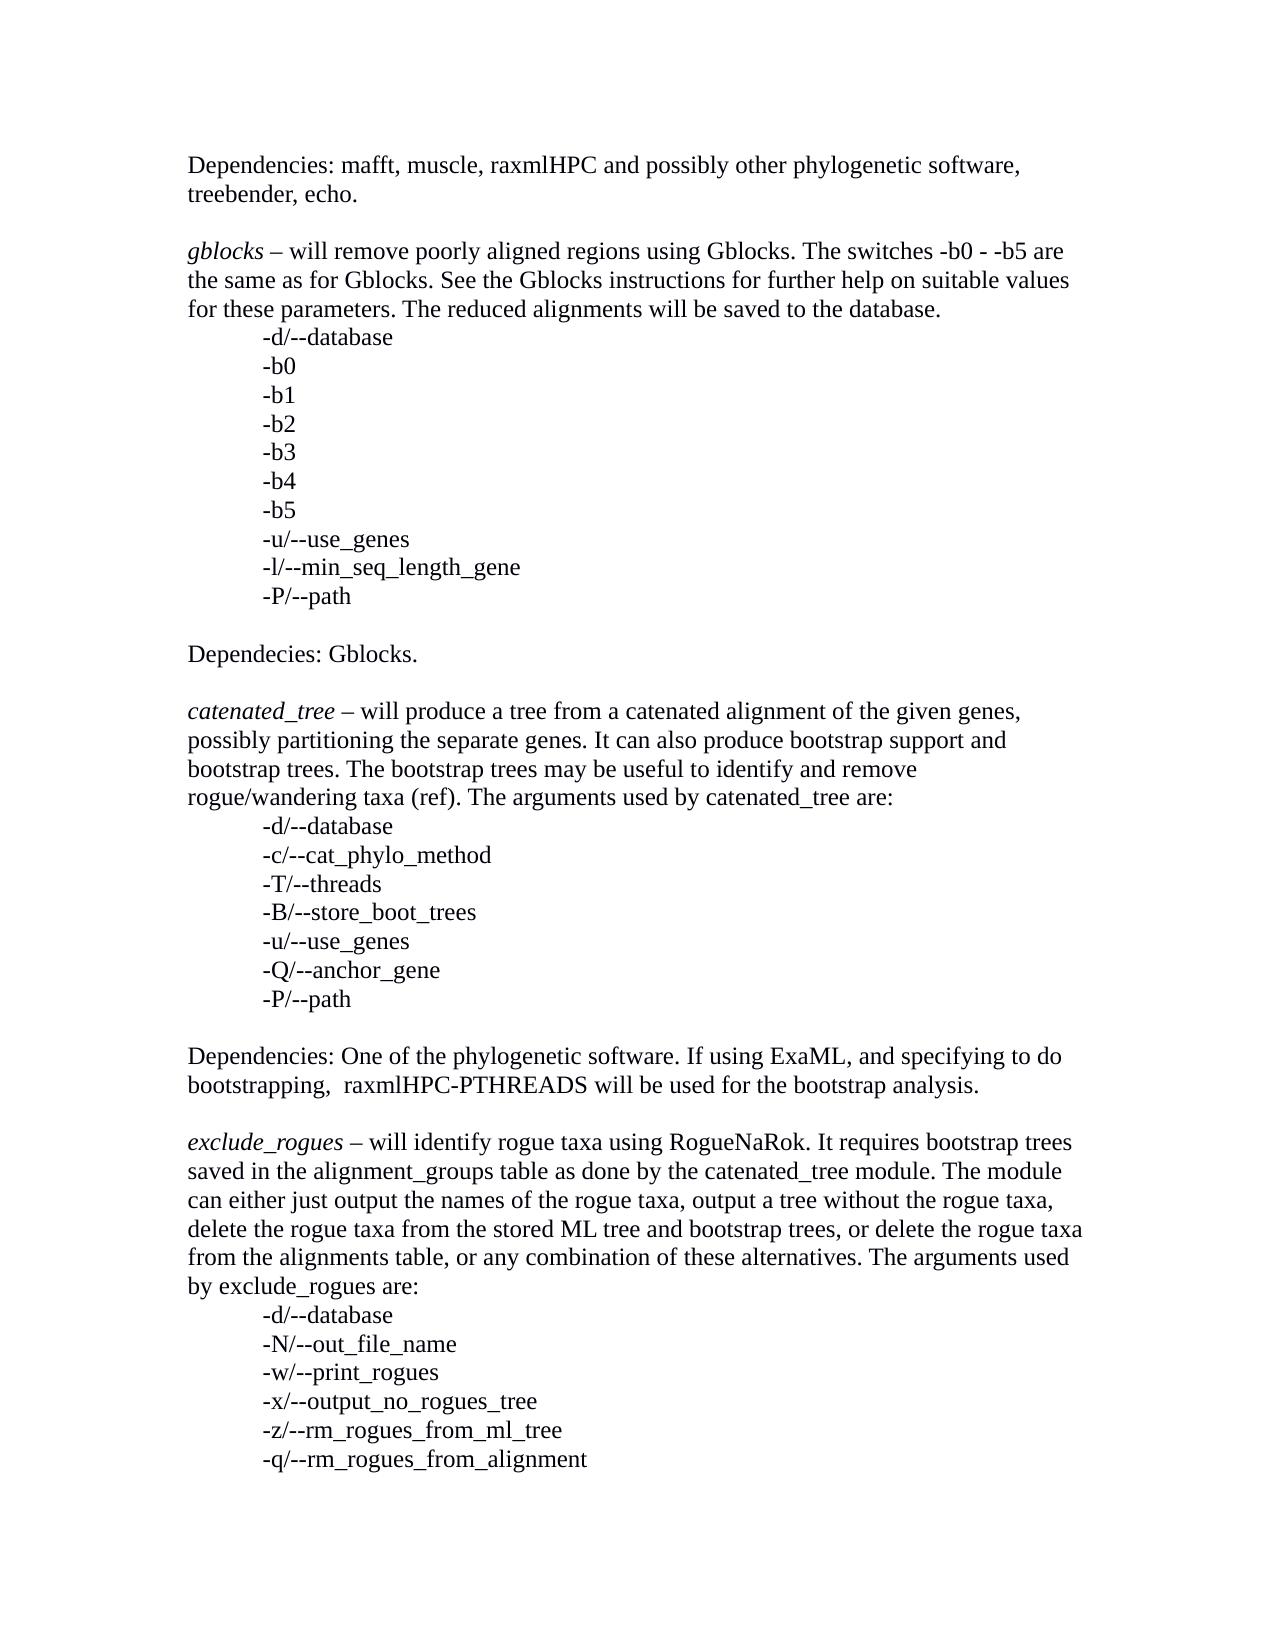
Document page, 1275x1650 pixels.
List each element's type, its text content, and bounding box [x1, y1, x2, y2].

text -b4 [187, 466, 1087, 495]
text -q/--rm_rogues_from_alignment [187, 1444, 1087, 1472]
text -b3 [187, 437, 1087, 466]
text -N/--out_file_name [187, 1329, 1087, 1357]
text -Q/--anchor_gene [187, 955, 1087, 984]
text -T/--threads [187, 869, 1087, 897]
text -w/--print_rogues [187, 1357, 1087, 1386]
text -u/--use_genes [187, 926, 1087, 955]
text -b5 [187, 495, 1087, 524]
text -B/--store_boot_trees [187, 897, 1087, 926]
text -P/--path [187, 581, 1087, 610]
text -b0 [187, 351, 1087, 380]
text exclude_rogues – will identify rogue taxa using RogueNaRok. It requires bootstrap trees saved in the alignment_groups table as done by the catenated_tree module. The module can either just output the names of the rogue taxa, output a tree without the rogue taxa, delete the rogue taxa from the stored ML tree and bootstrap trees, or delete the rogue taxa from the alignments table, or any combination of these alternatives. The arguments used by exclude_rogues are: [187, 1127, 1087, 1300]
text -l/--min_seq_length_gene [187, 552, 1087, 581]
text Dependecies: Gblocks. [187, 639, 1087, 667]
text -u/--use_genes [187, 524, 1087, 552]
text Dependencies: One of the phylogenetic software. If using ExaML, and specifying to do bootstrapping, raxmlHPC-PTHREADS will be used for the bootstrap analysis. [187, 1041, 1087, 1099]
text -d/--database [187, 811, 1087, 840]
text -c/--cat_phylo_method [187, 840, 1087, 869]
text -P/--path [187, 984, 1087, 1012]
text -z/--rm_rogues_from_ml_tree [187, 1415, 1087, 1444]
text -b2 [187, 409, 1087, 437]
text catenated_tree – will produce a tree from a catenated alignment of the given genes, possibly partitioning the separate genes. It can also produce bootstrap support and bootstrap trees. The bootstrap trees may be useful to identify and remove rogue/wandering taxa (ref). The arguments used by catenated_tree are: [187, 696, 1087, 811]
text Dependencies: mafft, muscle, raxmlHPC and possibly other phylogenetic software, treebender, echo. [187, 150, 1087, 207]
text -d/--database [187, 322, 1087, 351]
text -d/--database [187, 1300, 1087, 1329]
text -x/--output_no_rogues_tree [187, 1386, 1087, 1415]
text gblocks – will remove poorly aligned regions using Gblocks. The switches -b0 - -b5 are the same as for Gblocks. See the Gblocks instructions for further help on suitable values for these parameters. The reduced alignments will be saved to the database. [187, 236, 1087, 322]
text -b1 [187, 380, 1087, 409]
